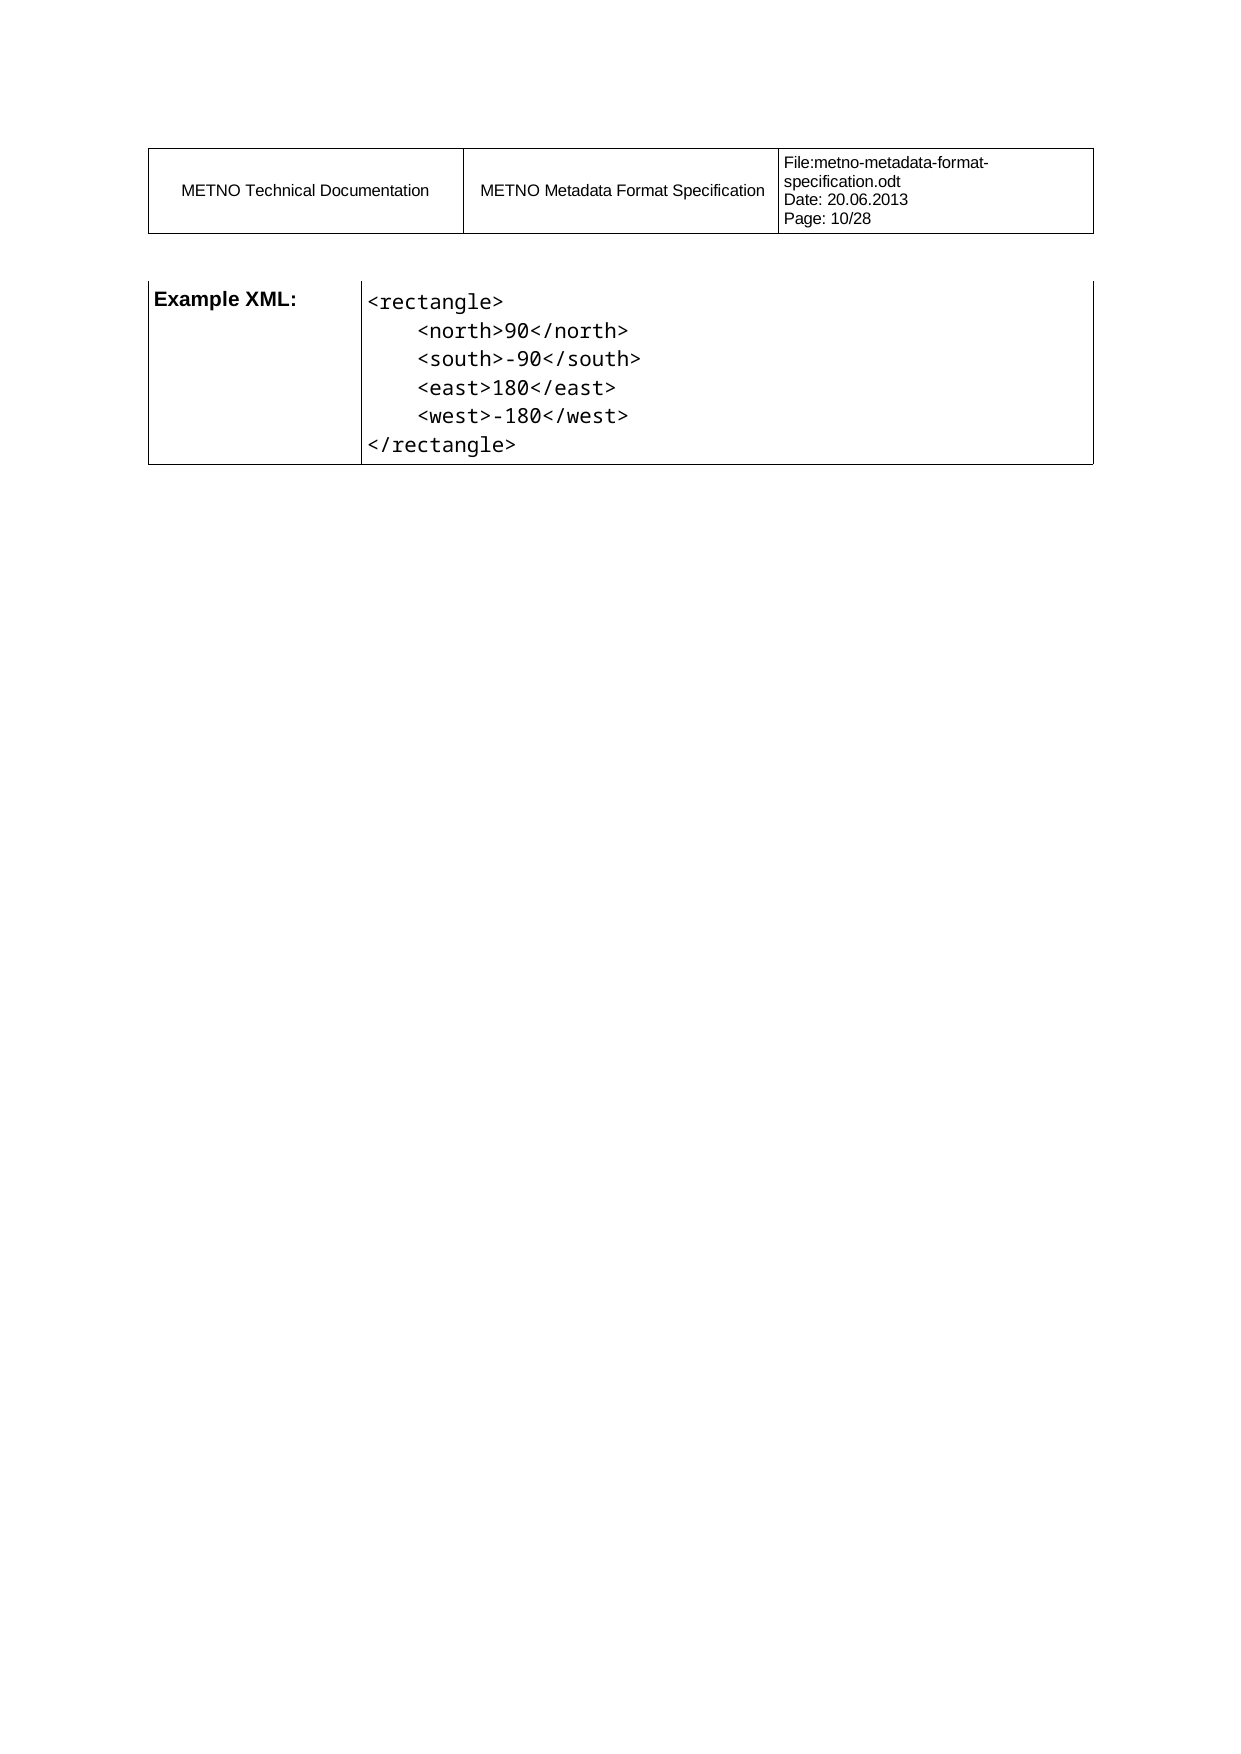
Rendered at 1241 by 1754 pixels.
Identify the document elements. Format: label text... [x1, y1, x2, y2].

table_cell Example XML: [149, 281, 361, 464]
table_cell <rectangle> <north>90</north> <south>-90</south> <east>180</east> <west>-180</west> </rectangle> [362, 281, 1093, 464]
